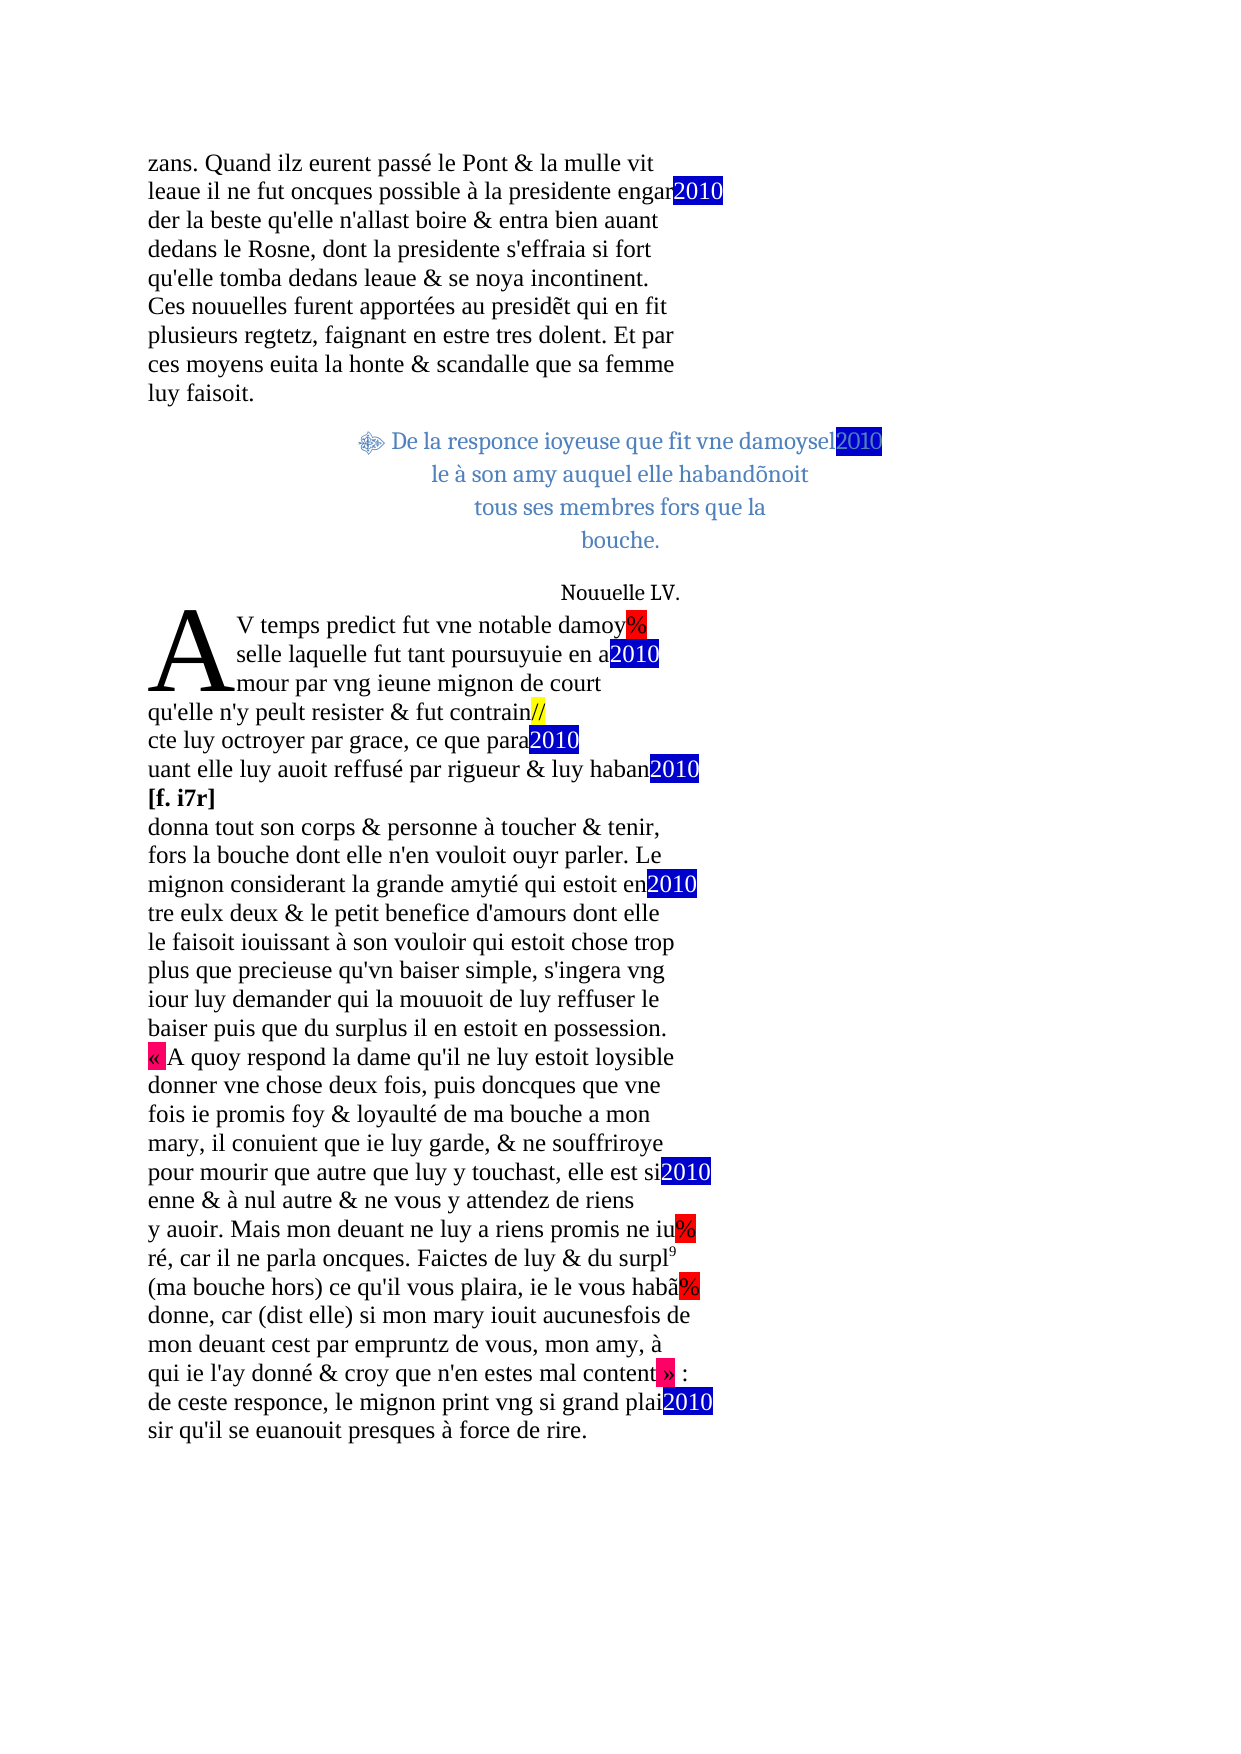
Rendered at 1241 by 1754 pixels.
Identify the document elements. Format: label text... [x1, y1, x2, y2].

subtitle ❧ De la responce ioyeuse que fit vne damoysel2010 le à son amy auquel elle habandõnoit tous ses membres fors que la bouche. [148, 427, 1093, 555]
subtitle Nouuelle LV. [148, 580, 1093, 606]
text AV temps predict fut vne notable damoy% selle laquelle fut tant poursuyuie en a2010 mour par vng ieune mignon de court qu'elle n'y peult resister & fut contrain// cte luy octroyer par grace, ce que para2010 uant elle luy auoit reffusé par rigueur & luy haban2010 [f. i7r] donna tout son corps & personne à toucher & tenir, fors la bouche dont elle n'en vouloit ouyr parler. Le mignon considerant la grande amytié qui estoit en2010 tre eulx deux & le petit benefice d'amours dont elle le faisoit iouissant à son vouloir qui estoit chose trop plus que precieuse qu'vn baiser simple, s'ingera vng iour luy demander qui la mouuoit de luy reffuser le baiser puis que du surplus il en estoit en possession. « A quoy respond la dame qu'il ne luy estoit loysible donner vne chose deux fois, puis doncques que vne fois ie promis foy & loyaulté de ma bouche a mon mary, il conuient que ie luy garde, & ne souffriroye pour mourir que autre que luy y touchast, elle est si2010 enne & à nul autre & ne vous y attendez de riens y auoir. Mais mon deuant ne luy a riens promis ne iu% ré, car il ne parla oncques. Faictes de luy & du surpl9 (ma bouche hors) ce qu'il vous plaira, ie le vous habã% donne, car (dist elle) si mon mary iouit aucunesfois de mon deuant cest par empruntz de vous, mon amy, à qui ie l'ay donné & croy que n'en estes mal content » : de ceste responce, le mignon print vng si grand plai2010 sir qu'il se euanouit presques à force de rire. [148, 610, 1093, 1444]
text zans. Quand ilz eurent passé le Pont & la mulle vit leaue il ne fut oncques possible à la presidente engar2010 der la beste qu'elle n'allast boire & entra bien auant dedans le Rosne, dont la presidente s'effraia si fort qu'elle tomba dedans leaue & se noya incontinent. Ces nouuelles furent apportées au presidẽt qui en fit plusieurs regtetz, faignant en estre tres dolent. Et par ces moyens euita la honte & scandalle que sa femme luy faisoit. [148, 148, 1093, 406]
